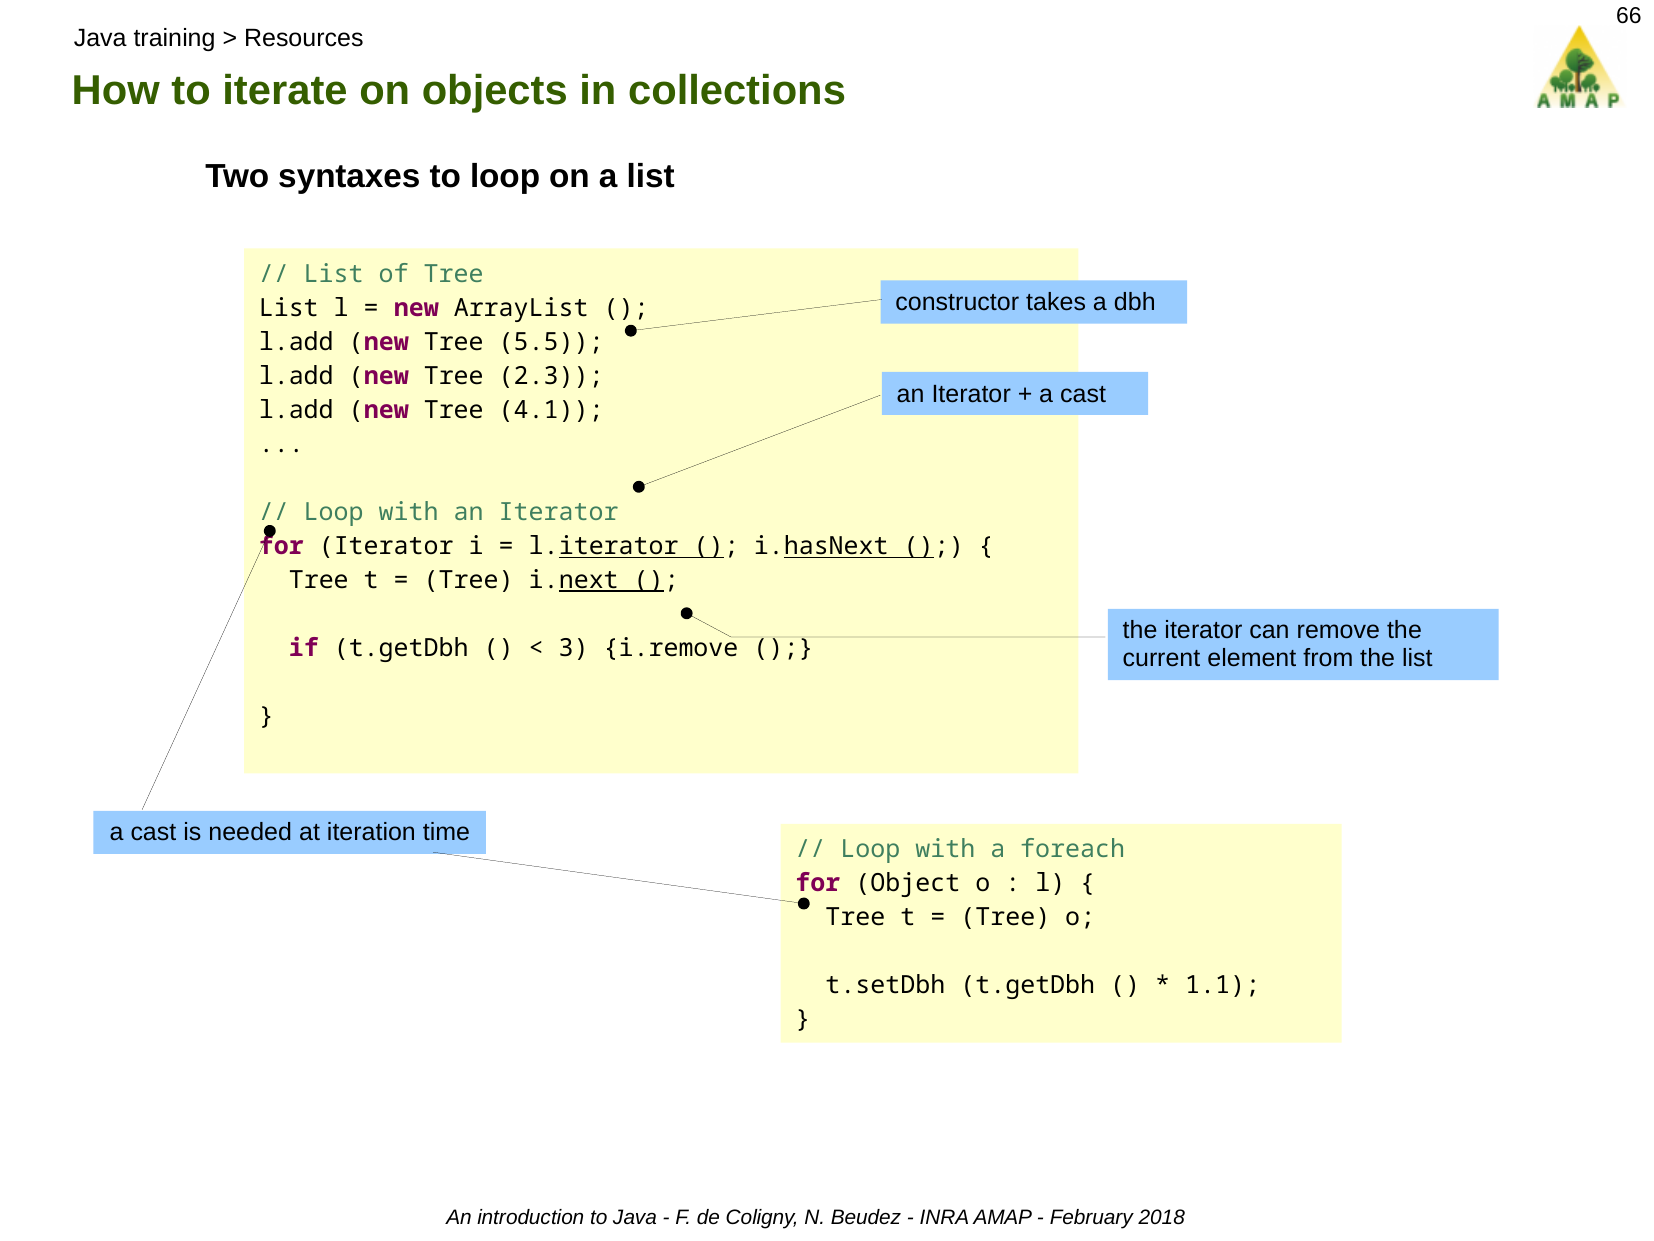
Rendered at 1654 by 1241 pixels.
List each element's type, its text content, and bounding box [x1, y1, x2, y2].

text_box // List of Tree List l = new ArrayList (); l.add (new Tree (5.5)); l.add (new Tree (2.3)); l.add (new Tree (4.1)); ... // Loop with an Iterator for (Iterator i = l.iterator (); i.hasNext ();) { Tree t = (Tree) i.next (); if (t.getDbh () < 3) {i.remove ();} } [244, 248, 1079, 703]
text_box an Iterator + a cast [881, 371, 1149, 415]
text_box the iterator can remove the current element from the list [1107, 608, 1499, 681]
text_box Java training > Resources [59, 16, 1004, 60]
text_box // Loop with a foreach for (Object o : l) { Tree t = (Tree) o; t.setDbh (t.getDbh () * 1.1); } [780, 823, 1342, 1041]
text_box Two syntaxes to loop on a list [190, 150, 1076, 203]
picture [1533, 25, 1627, 108]
text_box a cast is needed at iteration time [93, 810, 486, 854]
text_box constructor takes a dbh [880, 280, 1188, 324]
text_box How to iterate on objects in collections [56, 59, 1513, 121]
